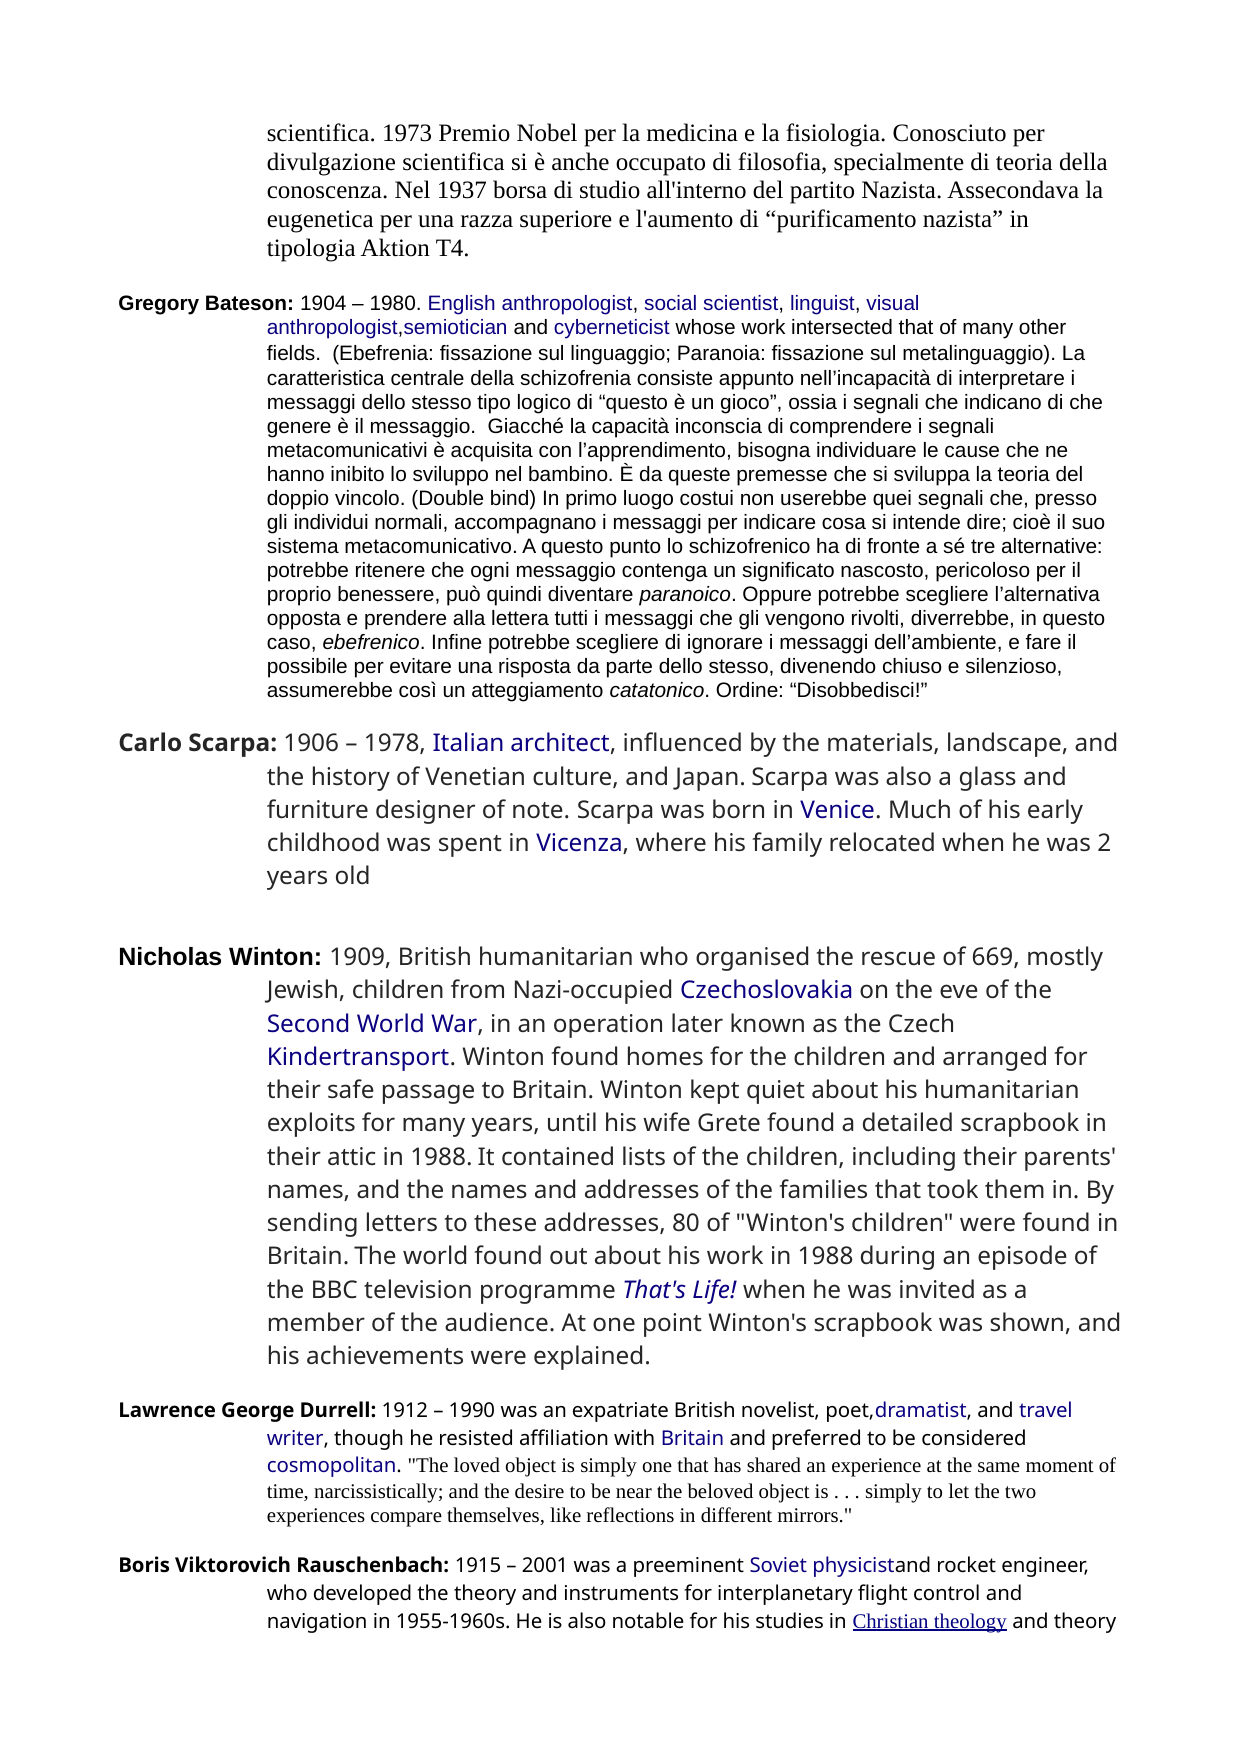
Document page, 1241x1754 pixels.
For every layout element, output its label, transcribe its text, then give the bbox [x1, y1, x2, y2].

text Nicholas Winton: 1909, British humanitarian who organised the rescue of 669, mostly Jewish, children from Nazi-occupied Czechoslovakia on the eve of the Second World War, in an operation later known as the Czech Kindertransport. Winton found homes for the children and arranged for their safe passage to Britain. Winton kept quiet about his humanitarian exploits for many years, until his wife Grete found a detailed scrapbook in their attic in 1988. It contained lists of the children, including their parents' names, and the names and addresses of the families that took them in. By sending letters to these addresses, 80 of "Winton's children" were found in Britain. The world found out about his work in 1988 during an episode of the BBC television programme That's Life! when he was invited as a member of the audience. At one point Winton's scrapbook was shown, and his achievements were explained. [118, 940, 1122, 1372]
text scientifica. 1973 Premio Nobel per la medicina e la fisiologia. Conosciuto per divulgazione scientifica si è anche occupato di filosofia, specialmente di teoria della conoscenza. Nel 1937 borsa di studio all'interno del partito Nazista. Assecondava la eugenetica per una razza superiore e l'aumento di “purificamento nazista” in tipologia Aktion T4. [118, 118, 1122, 262]
text Boris Viktorovich Rauschenbach: 1915 – 2001 was a preeminent Soviet physicistand rocket engineer, who developed the theory and instruments for interplanetary flight control and navigation in 1955-1960s. He is also notable for his studies in Christian theology and theory [118, 1551, 1122, 1634]
text Carlo Scarpa: 1906 – 1978, Italian architect, influenced by the materials, landscape, and the history of Venetian culture, and Japan. Scarpa was also a glass and furniture designer of note. Scarpa was born in Venice. Much of his early childhood was spent in Vicenza, where his family relocated when he was 2 years old [118, 726, 1122, 892]
text Gregory Bateson: 1904 – 1980. English anthropologist, social scientist, linguist, visual anthropologist,semiotician and cyberneticist whose work intersected that of many other fields. (Ebefrenia: fissazione sul linguaggio; Paranoia: fissazione sul metalinguaggio). La caratteristica centrale della schizofrenia consiste appunto nell’incapacità di interpretare i messaggi dello stesso tipo logico di “questo è un gioco”, ossia i segnali che indicano di che genere è il messaggio. Giacché la capacità inconscia di comprendere i segnali metacomunicativi è acquisita con l’apprendimento, bisogna individuare le cause che ne hanno inibito lo sviluppo nel bambino. È da queste premesse che si sviluppa la teoria del doppio vincolo. (Double bind) In primo luogo costui non userebbe quei segnali che, presso gli individui normali, accompagnano i messaggi per indicare cosa si intende dire; cioè il suo sistema metacomunicativo. A questo punto lo schizofrenico ha di fronte a sé tre alternative: potrebbe ritenere che ogni messaggio contenga un significato nascosto, pericoloso per il proprio benessere, può quindi diventare paranoico. Oppure potrebbe scegliere l’alternativa opposta e prendere alla lettera tutti i messaggi che gli vengono rivolti, diverrebbe, in questo caso, ebefrenico. Infine potrebbe scegliere di ignorare i messaggi dell’ambiente, e fare il possibile per evitare una risposta da parte dello stesso, divenendo chiuso e silenzioso, assumerebbe così un atteggiamento catatonico. Ordine: “Disobbedisci!” [118, 291, 1122, 702]
text Lawrence George Durrell: 1912 – 1990 was an expatriate British novelist, poet,dramatist, and travel writer, though he resisted affiliation with Britain and preferred to be considered cosmopolitan. "The loved object is simply one that has shared an experience at the same moment of time, narcissistically; and the desire to be near the beloved object is . . . simply to let the two experiences compare themselves, like reflections in different mirrors." [118, 1396, 1122, 1527]
